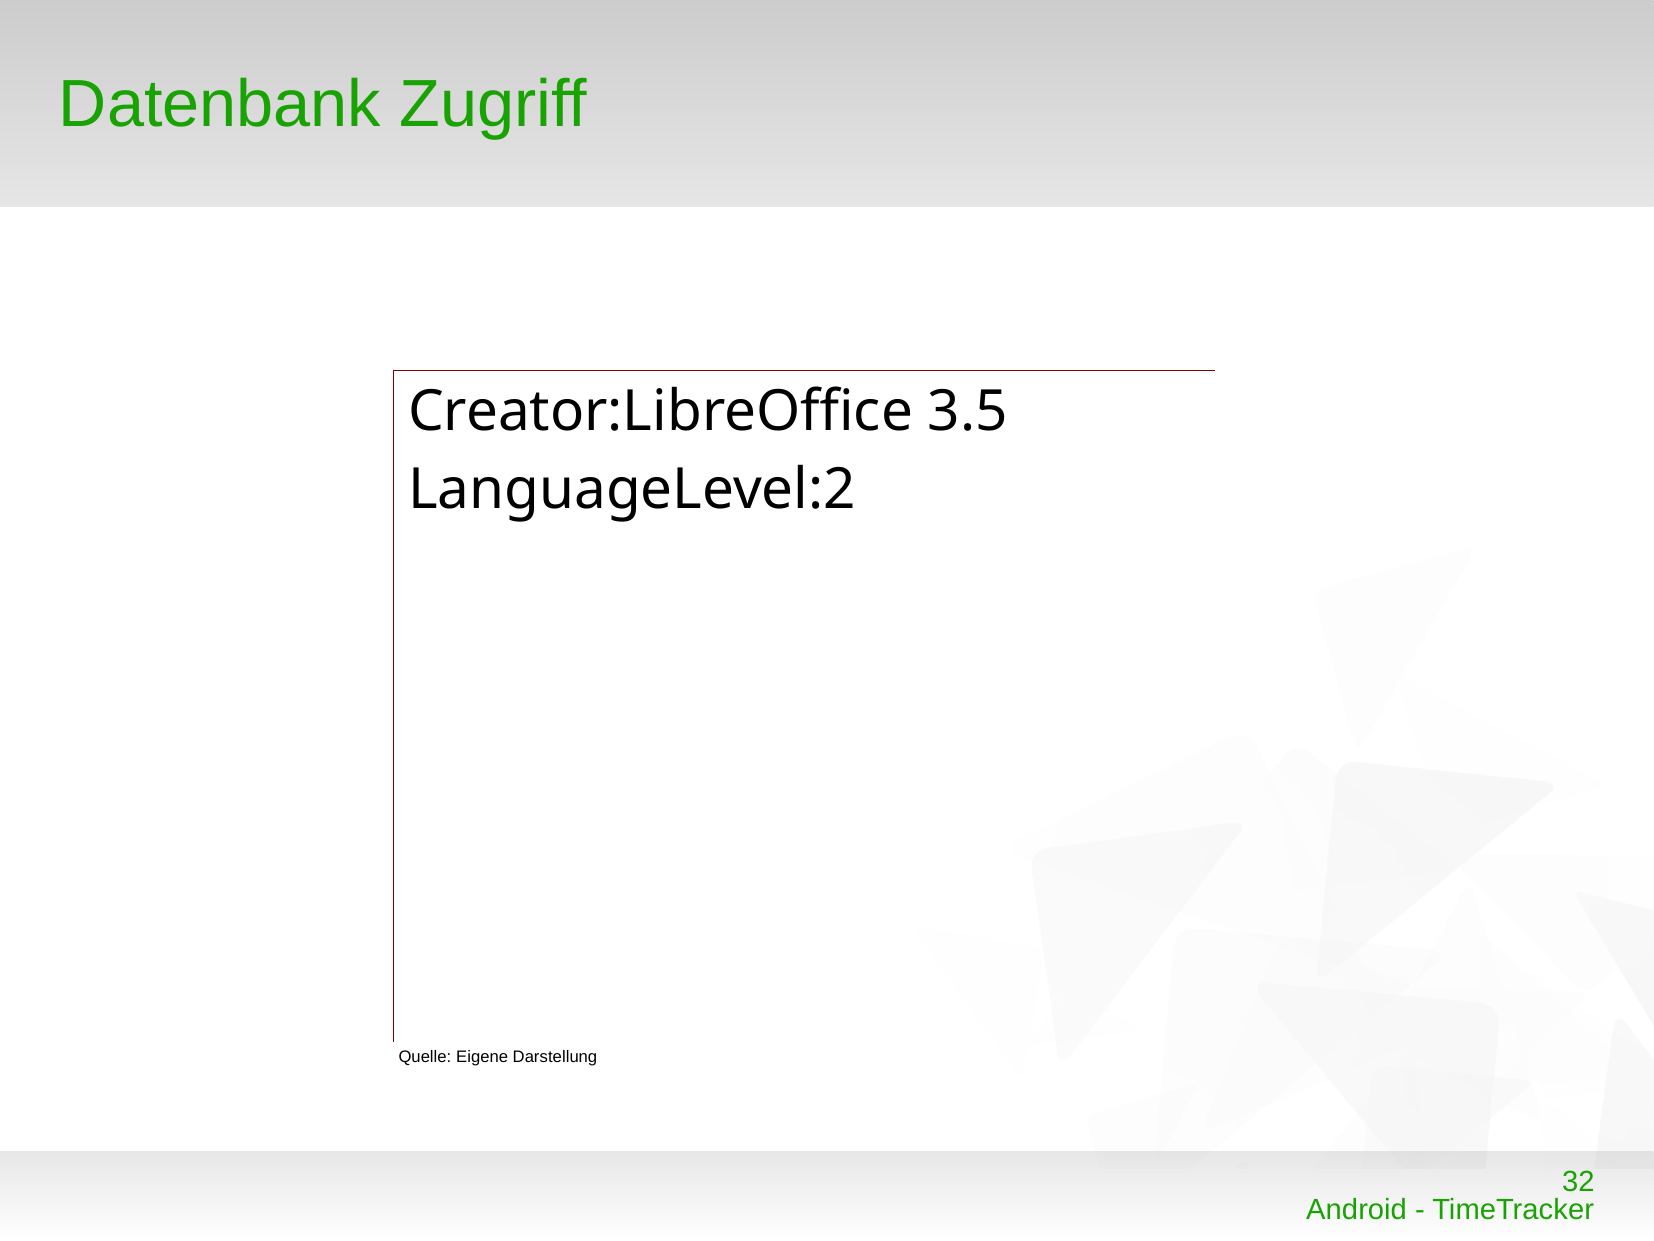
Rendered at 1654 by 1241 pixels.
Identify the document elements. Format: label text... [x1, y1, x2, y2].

title Datenbank Zugriff [59, 29, 1595, 178]
picture [389, 366, 1654, 1169]
text_box Quelle: Eigene Darstellung [383, 1039, 1270, 1074]
